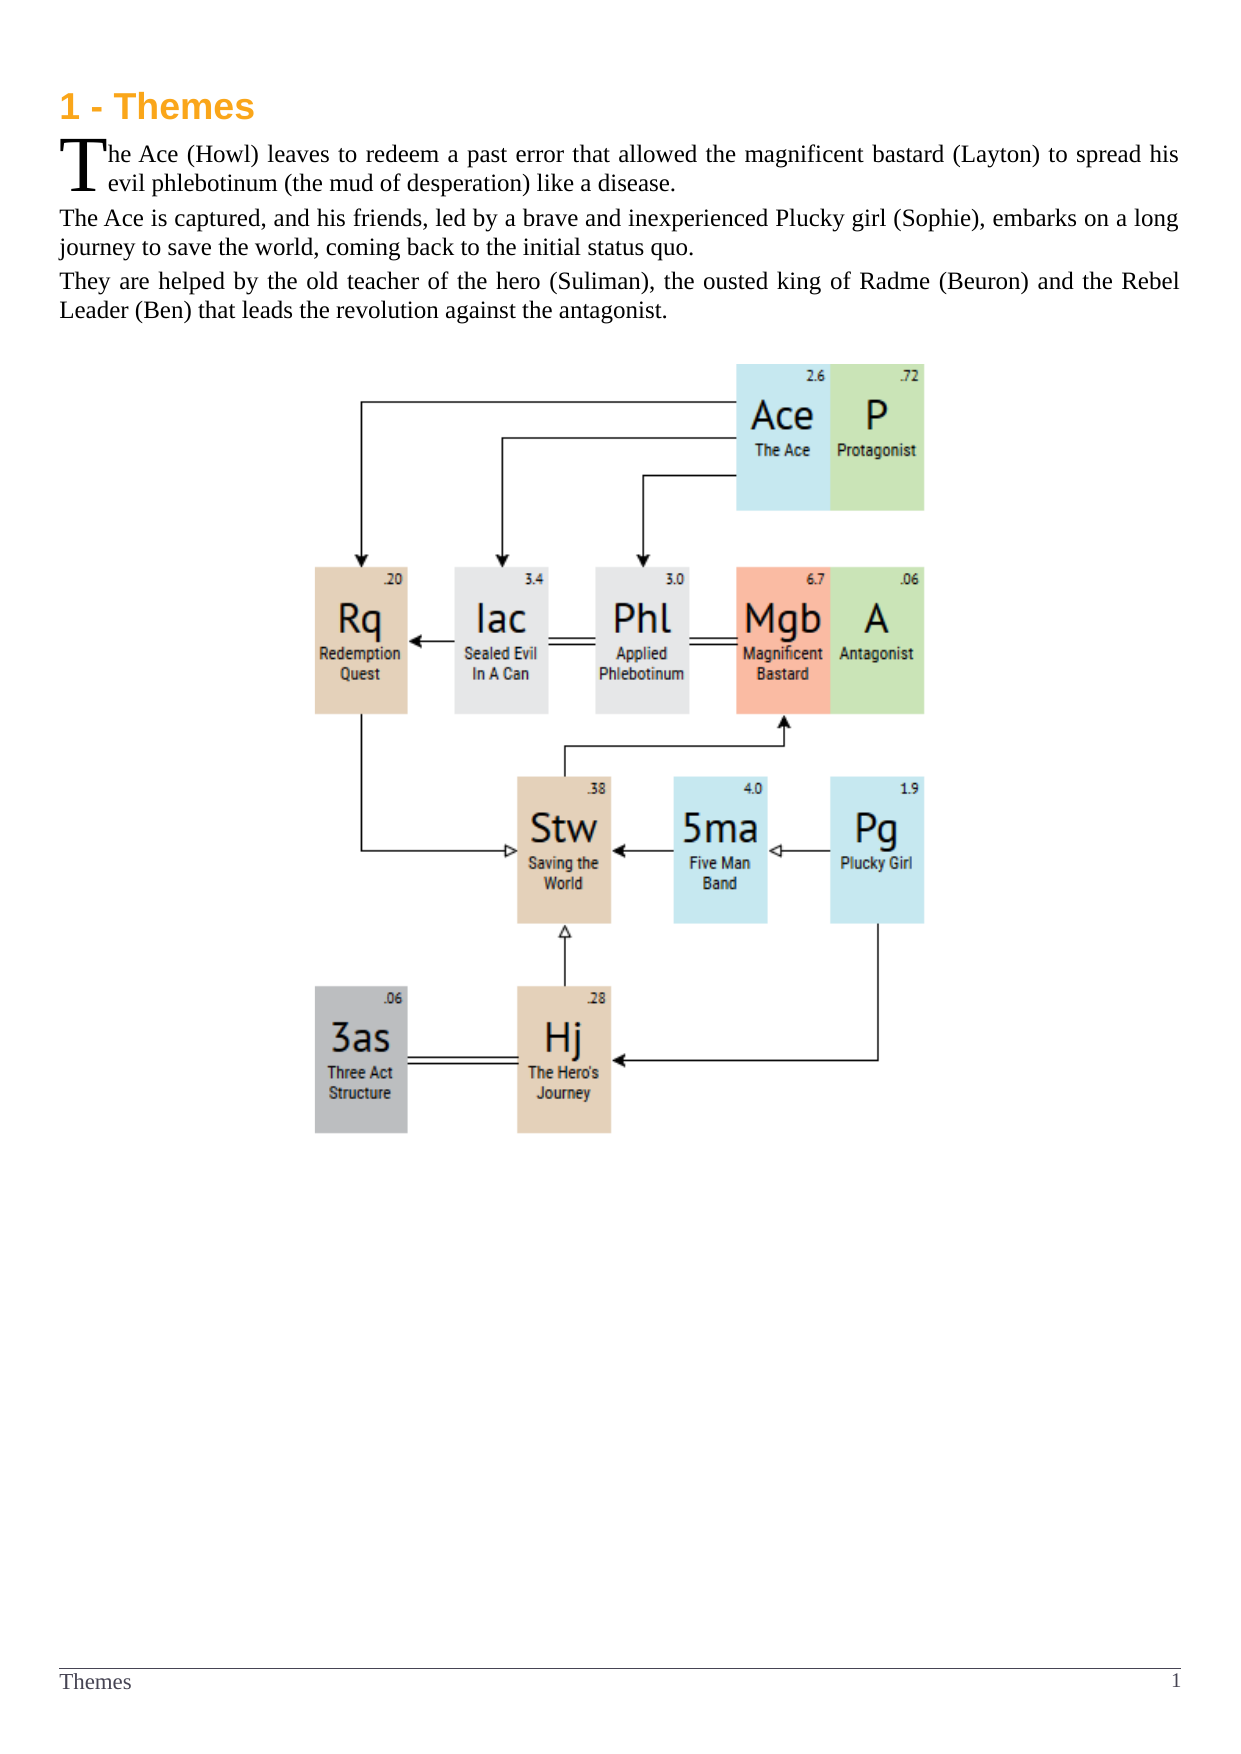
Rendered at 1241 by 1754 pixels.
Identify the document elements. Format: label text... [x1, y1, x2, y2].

text The Ace (Howl) leaves to redeem a past error that allowed the magnificent bastard (Layton) to spread his evil phlebotinum (the mud of desperation) like a disease. [59, 139, 1181, 197]
text They are helped by the old teacher of the hero (Suliman), the ousted king of Radme (Beuron) and the Rebel Leader (Ben) that leads the revolution against the antagonist. [59, 266, 1181, 324]
text The Ace is captured, and his friends, led by a brave and inexperienced Plucky girl (Sophie), embarks on a long journey to save the world, coming back to the initial status quo. [59, 203, 1181, 260]
picture [314, 364, 926, 1135]
subtitle Themes [59, 84, 1181, 127]
